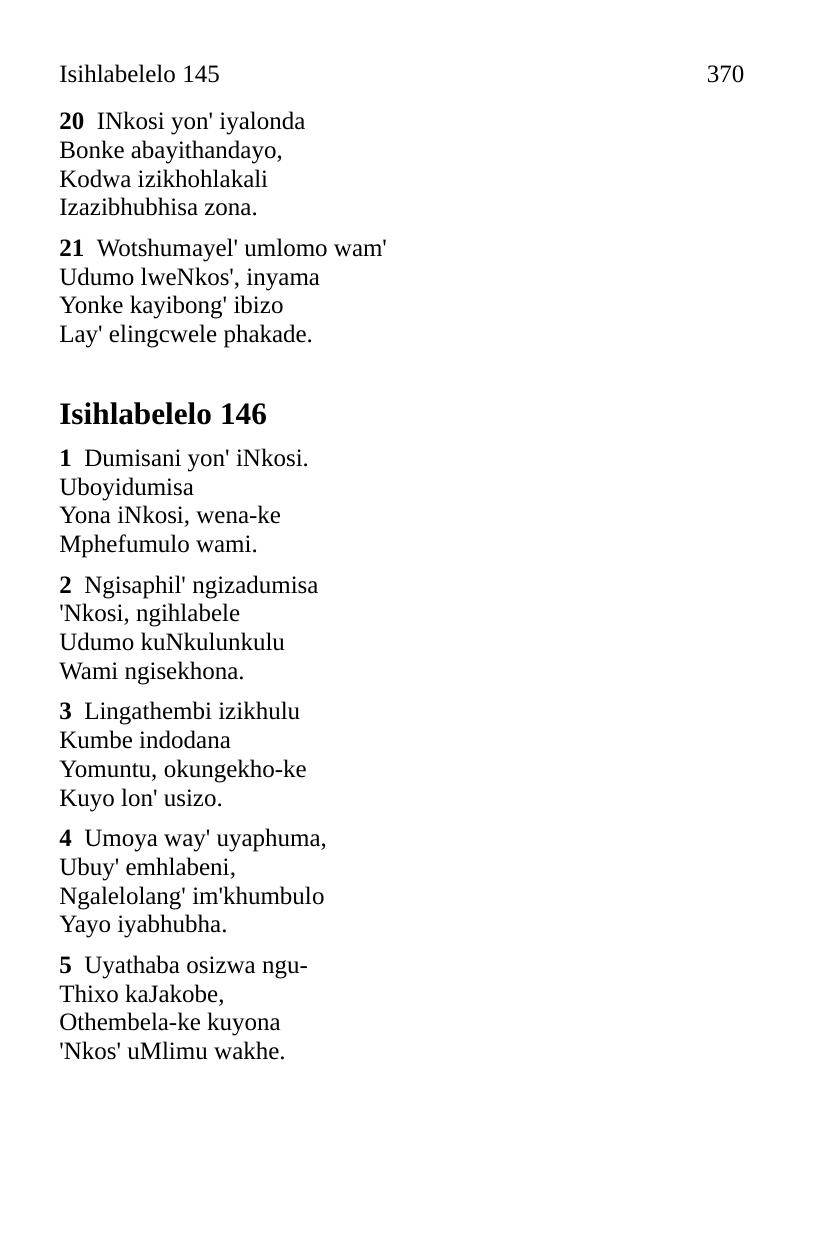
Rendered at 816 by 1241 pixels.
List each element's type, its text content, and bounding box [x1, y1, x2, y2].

text 1 Dumisani yon' iNkosi. [59, 443, 744, 472]
text 20 INkosi yon' iyalonda [59, 106, 744, 135]
text Uboyidumisa [59, 472, 744, 500]
text Yona iNkosi, wena-ke [59, 500, 744, 529]
text Mphefumulo wami. [59, 529, 744, 558]
text 'Nkosi, ngihlabele [59, 598, 744, 627]
text Isihlabelelo 146 [59, 395, 744, 431]
text 2 Ngisaphil' ngizadumisa [59, 570, 744, 598]
text Ubuy' emhlabeni, [59, 852, 744, 881]
text Ngalelolang' im'khumbulo [59, 881, 744, 909]
text Udumo kuNkulunkulu [59, 627, 744, 656]
text Kuyo lon' usizo. [59, 783, 744, 811]
text Udumo lweNkos', inyama [59, 262, 744, 291]
text Yonke kayibong' ibizo [59, 291, 744, 319]
text Izazibhubhisa zona. [59, 192, 744, 221]
text 'Nkos' uMlimu wakhe. [59, 1036, 744, 1065]
text Kodwa izikhohlakali [59, 164, 744, 192]
text 5 Uyathaba osizwa ngu- [59, 950, 744, 979]
text Thixo kaJakobe, [59, 979, 744, 1007]
text 4 Umoya way' uyaphuma, [59, 823, 744, 852]
text Wami ngisekhona. [59, 656, 744, 685]
text Yayo iyabhubha. [59, 909, 744, 938]
text Kumbe indodana [59, 725, 744, 754]
text Lay' elingcwele phakade. [59, 319, 744, 348]
text Bonke abayithandayo, [59, 135, 744, 164]
text 21 Wotshumayel' umlomo wam' [59, 233, 744, 262]
text Yomuntu, okungekho-ke [59, 754, 744, 783]
text 3 Lingathembi izikhulu [59, 696, 744, 725]
text Othembela-ke kuyona [59, 1007, 744, 1036]
